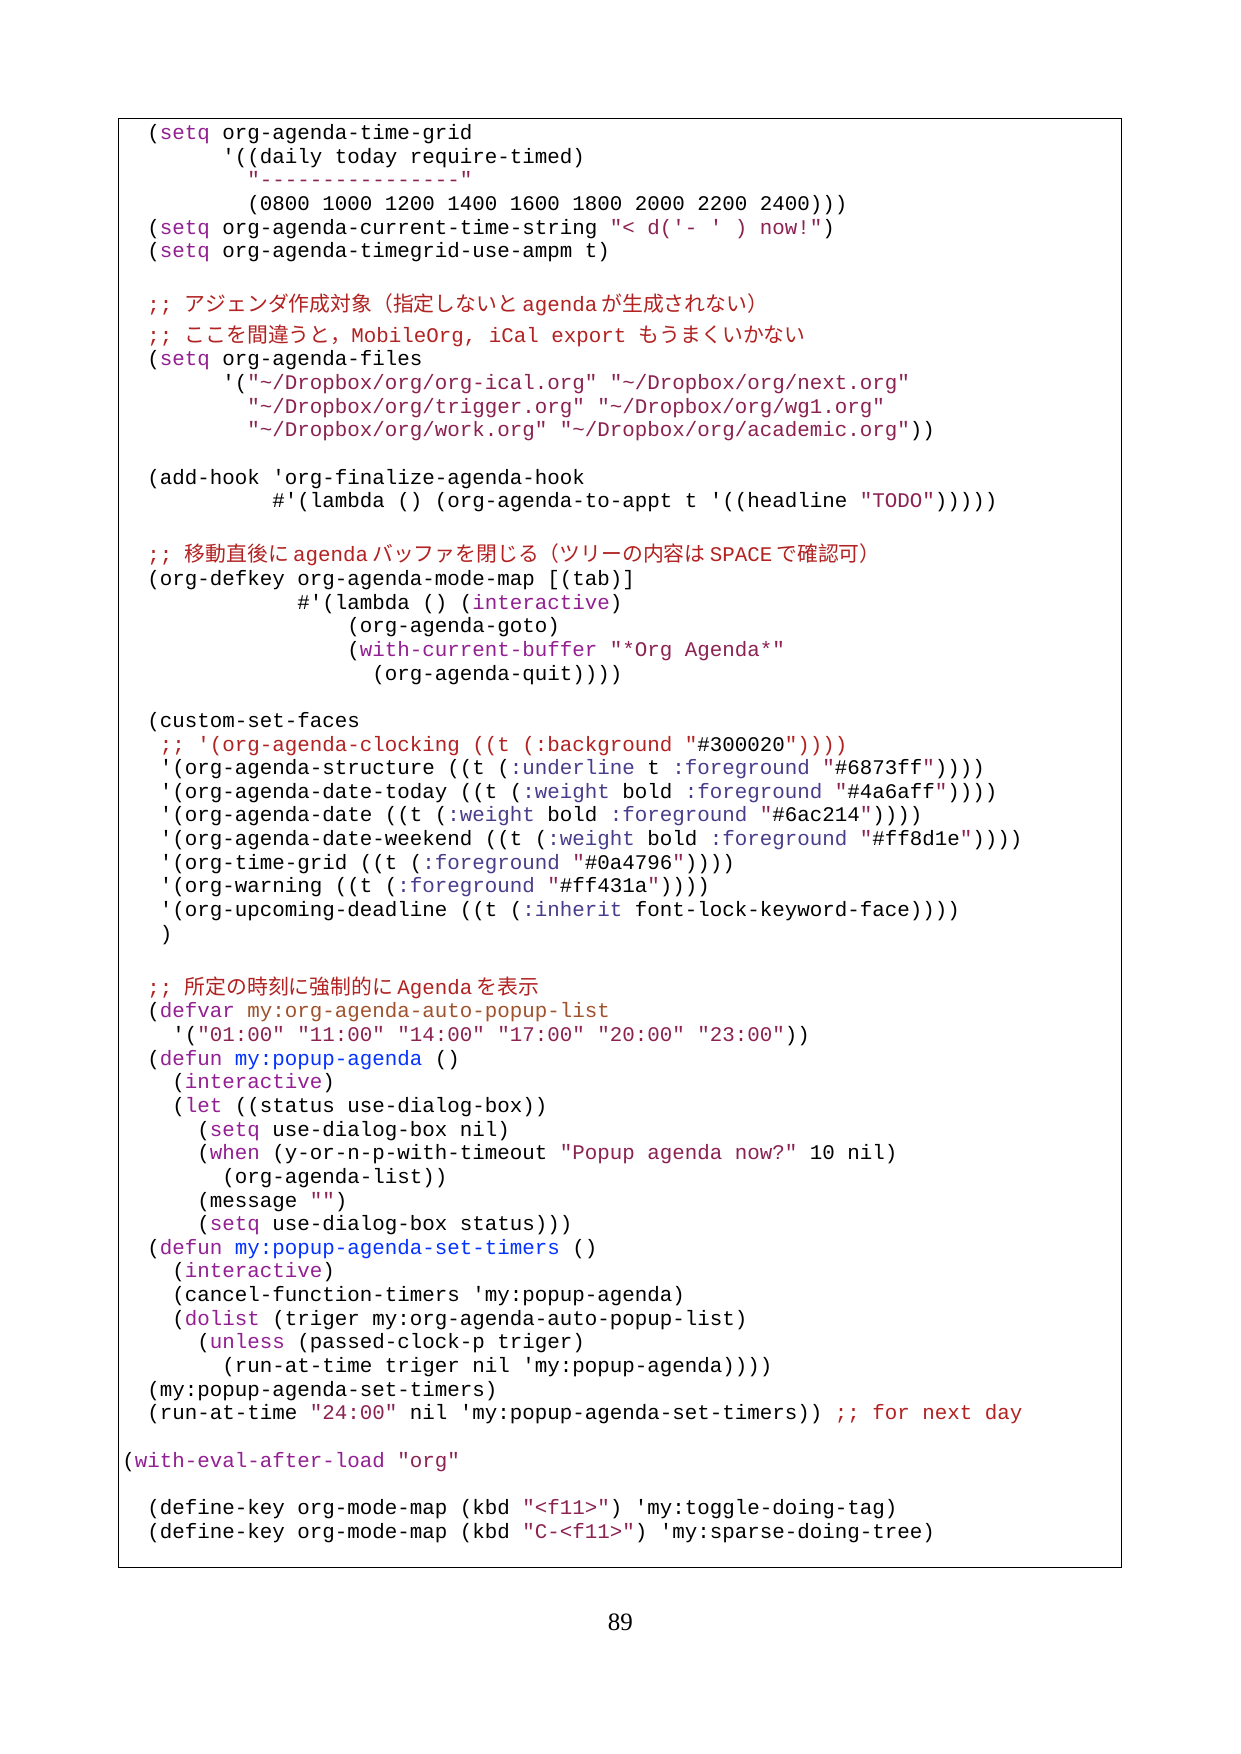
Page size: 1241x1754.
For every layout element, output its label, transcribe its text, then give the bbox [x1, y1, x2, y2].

text (message "") [119, 1186, 1121, 1209]
text "~/Dropbox/org/trigger.org" "~/Dropbox/org/wg1.org" [119, 392, 1121, 415]
text (setq org-agenda-timegrid-use-ampm t) [119, 236, 1121, 260]
text (unless (passed-clock-p triger) [119, 1327, 1121, 1351]
text (org-agenda-goto) [119, 611, 1121, 635]
text ;; 所定の時刻に強制的にAgendaを表示 [119, 966, 1121, 996]
text (defvar my:org-agenda-auto-popup-list [119, 996, 1121, 1020]
text (org-agenda-quit)))) [119, 659, 1121, 682]
text '(org-time-grid ((t (:foreground "#0a4796")))) [119, 848, 1121, 871]
text #'(lambda () (interactive) [119, 588, 1121, 611]
text '(org-agenda-date ((t (:weight bold :foreground "#6ac214")))) [119, 801, 1121, 824]
text '("01:00" "11:00" "14:00" "17:00" "20:00" "23:00")) [119, 1020, 1121, 1044]
text (setq use-dialog-box nil) [119, 1115, 1121, 1138]
text (run-at-time "24:00" nil 'my:popup-agenda-set-timers)) ;; for next day [119, 1398, 1121, 1422]
text (let ((status use-dialog-box)) [119, 1091, 1121, 1115]
text "~/Dropbox/org/work.org" "~/Dropbox/org/academic.org")) [119, 415, 1121, 439]
text #'(lambda () (org-agenda-to-appt t '((headline "TODO"))))) [119, 486, 1121, 510]
text (defun my:popup-agenda-set-timers () [119, 1233, 1121, 1257]
text ;; 移動直後にagendaバッファを閉じる（ツリーの内容はSPACEで確認可） [119, 534, 1121, 564]
text (interactive) [119, 1257, 1121, 1280]
text (with-current-buffer "*Org Agenda*" [119, 635, 1121, 659]
text (0800 1000 1200 1400 1600 1800 2000 2200 2400))) [119, 189, 1121, 213]
text (setq org-agenda-files [119, 344, 1121, 368]
text (run-at-time triger nil 'my:popup-agenda)))) [119, 1351, 1121, 1375]
text ;; ここを間違うと，MobileOrg, iCal export もうまくいかない [119, 314, 1121, 344]
text (with-eval-after-load "org" [119, 1446, 1121, 1469]
text '(org-agenda-structure ((t (:underline t :foreground "#6873ff")))) [119, 753, 1121, 777]
text '((daily today require-timed) [119, 142, 1121, 165]
text ) [119, 919, 1121, 942]
text "----------------" [119, 165, 1121, 189]
text (cancel-function-timers 'my:popup-agenda) [119, 1280, 1121, 1304]
text (org-defkey org-agenda-mode-map [(tab)] [119, 564, 1121, 588]
text '(org-agenda-date-weekend ((t (:weight bold :foreground "#ff8d1e")))) [119, 824, 1121, 848]
text (my:popup-agenda-set-timers) [119, 1375, 1121, 1398]
text (setq use-dialog-box status))) [119, 1209, 1121, 1233]
text (define-key org-mode-map (kbd "C-<f11>") 'my:sparse-doing-tree) [119, 1517, 1121, 1540]
text (defun my:popup-agenda () [119, 1044, 1121, 1067]
text ;; '(org-agenda-clocking ((t (:background "#300020")))) [119, 729, 1121, 753]
text (define-key org-mode-map (kbd "<f11>") 'my:toggle-doing-tag) [119, 1493, 1121, 1517]
text '("~/Dropbox/org/org-ical.org" "~/Dropbox/org/next.org" [119, 368, 1121, 392]
text (org-agenda-list)) [119, 1162, 1121, 1186]
text (when (y-or-n-p-with-timeout "Popup agenda now?" 10 nil) [119, 1138, 1121, 1162]
text (dolist (triger my:org-agenda-auto-popup-list) [119, 1304, 1121, 1327]
text '(org-warning ((t (:foreground "#ff431a")))) [119, 871, 1121, 895]
text (setq org-agenda-current-time-string "< d('- ' ) now!") [119, 213, 1121, 236]
text ;; アジェンダ作成対象（指定しないとagendaが生成されない） [119, 284, 1121, 314]
text (setq org-agenda-time-grid [119, 119, 1121, 142]
text (custom-set-faces [119, 706, 1121, 729]
text (interactive) [119, 1067, 1121, 1091]
text '(org-upcoming-deadline ((t (:inherit font-lock-keyword-face)))) [119, 895, 1121, 919]
text '(org-agenda-date-today ((t (:weight bold :foreground "#4a6aff")))) [119, 777, 1121, 801]
text (add-hook 'org-finalize-agenda-hook [119, 463, 1121, 486]
